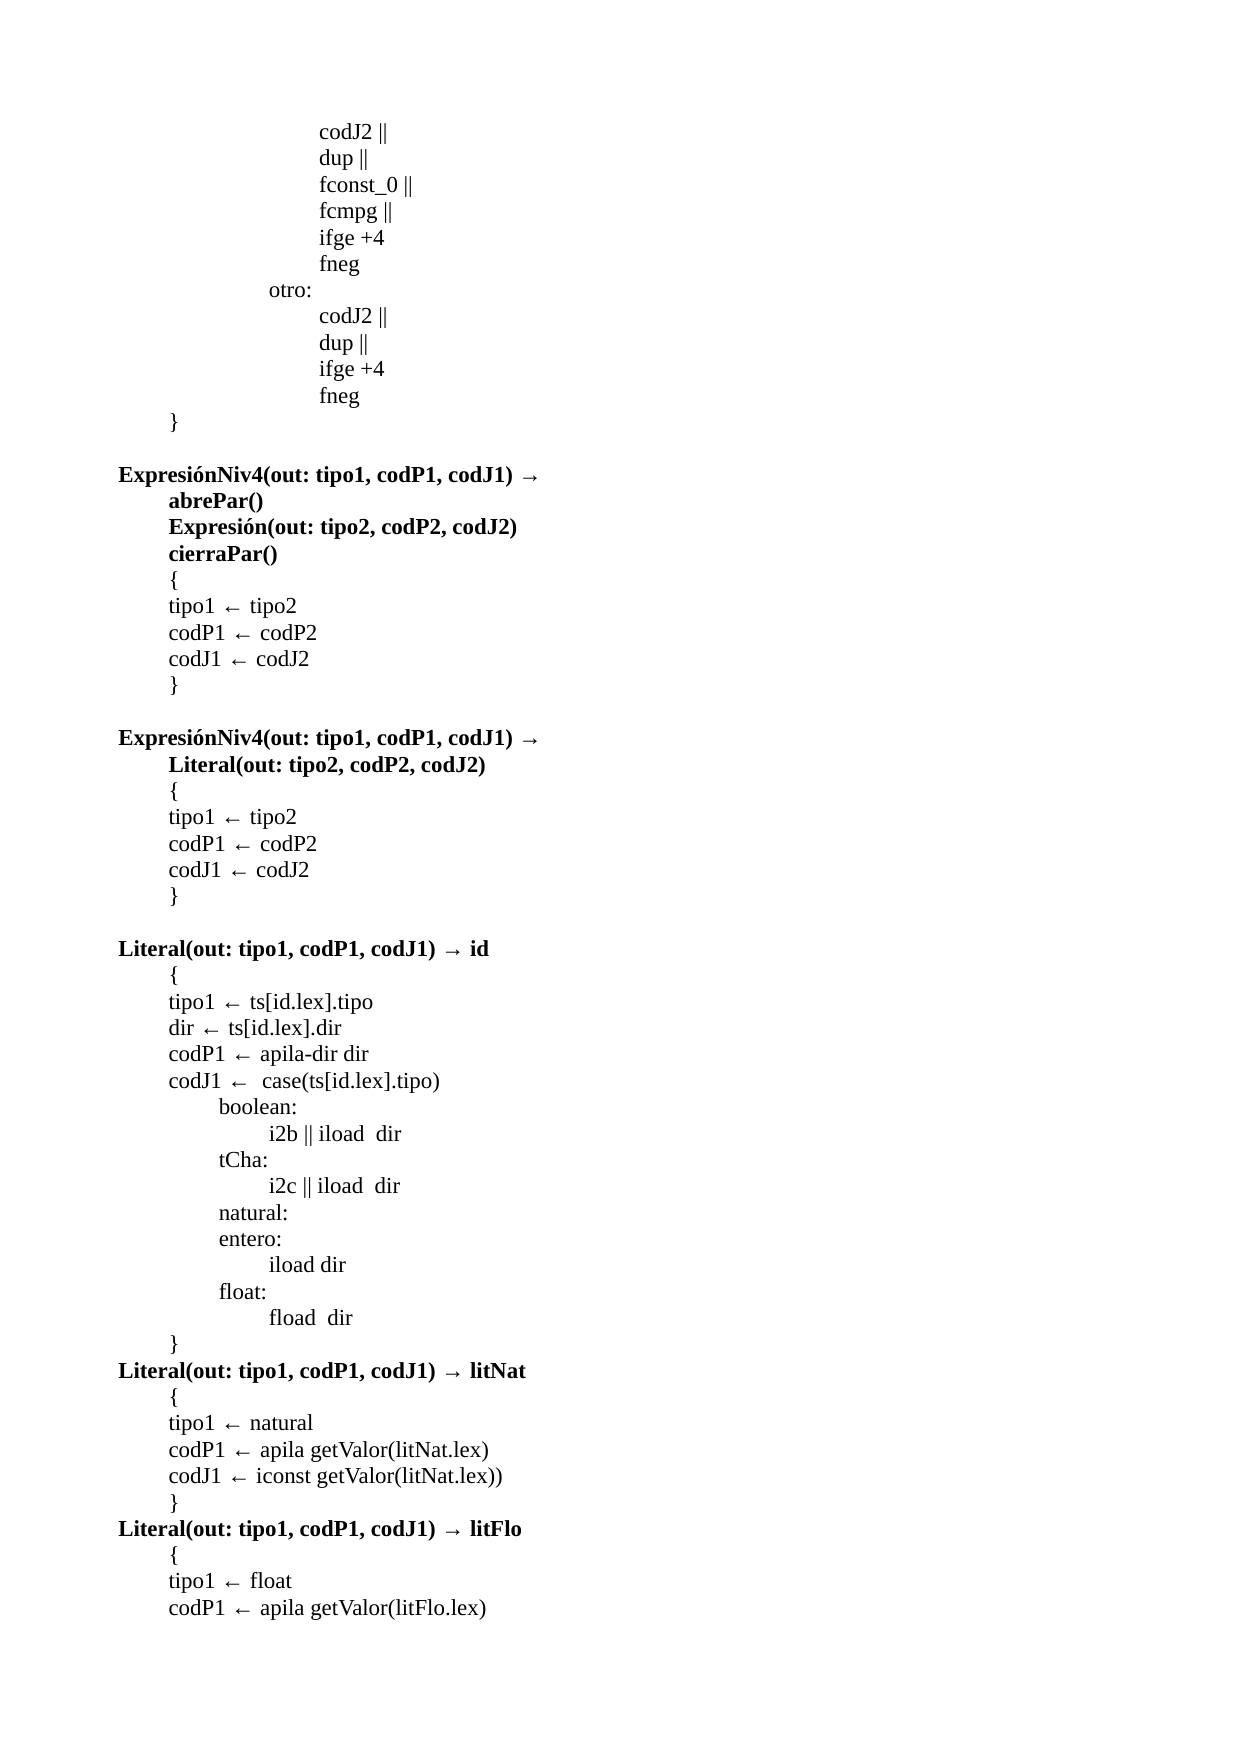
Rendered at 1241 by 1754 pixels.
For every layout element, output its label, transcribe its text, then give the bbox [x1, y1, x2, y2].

text } [118, 1488, 1122, 1515]
text tipo1 ← float [118, 1568, 1122, 1594]
text Literal(out: tipo2, codP2, codJ2) [118, 751, 1122, 777]
text Literal(out: tipo1, codP1, codJ1) → id [118, 935, 1122, 961]
text codP1 ← apila getValor(litFlo.lex) [118, 1594, 1122, 1620]
text { [118, 961, 1122, 988]
text ifge +4 [118, 223, 1122, 250]
text fconst_0 || [118, 171, 1122, 197]
text { [118, 777, 1122, 803]
text codJ2 || [118, 303, 1122, 329]
text Expresión(out: tipo2, codP2, codJ2) [118, 513, 1122, 540]
text { [118, 1541, 1122, 1568]
text codP1 ← apila-dir dir [118, 1041, 1122, 1067]
text codP1 ← codP2 [118, 619, 1122, 645]
text ExpresiónNiv4(out: tipo1, codP1, codJ1) → [118, 461, 1122, 487]
text } [118, 672, 1122, 698]
text entero: [118, 1225, 1122, 1251]
text fneg [118, 250, 1122, 276]
text boolean: [118, 1093, 1122, 1119]
text tipo1 ← ts[id.lex].tipo [118, 988, 1122, 1014]
text dir ← ts[id.lex].dir [118, 1014, 1122, 1041]
text codP1 ← codP2 [118, 830, 1122, 856]
text Literal(out: tipo1, codP1, codJ1) → litFlo [118, 1515, 1122, 1541]
text codJ1 ← codJ2 [118, 645, 1122, 672]
text Literal(out: tipo1, codP1, codJ1) → litNat [118, 1357, 1122, 1383]
text dup || [118, 329, 1122, 355]
text tipo1 ← tipo2 [118, 592, 1122, 619]
text natural: [118, 1199, 1122, 1225]
text { [118, 566, 1122, 592]
text codJ1 ← case(ts[id.lex].tipo) [118, 1067, 1122, 1093]
text } [118, 882, 1122, 909]
text ifge +4 [118, 355, 1122, 382]
text i2c || iload dir [118, 1172, 1122, 1199]
text fcmpg || [118, 197, 1122, 223]
text cierraPar() [118, 540, 1122, 566]
text } [118, 408, 1122, 434]
text codP1 ← apila getValor(litNat.lex) [118, 1436, 1122, 1462]
text float: [118, 1278, 1122, 1304]
text iload dir [118, 1251, 1122, 1278]
text i2b || iload dir [118, 1119, 1122, 1146]
text ExpresiónNiv4(out: tipo1, codP1, codJ1) → [118, 724, 1122, 751]
text tCha: [118, 1146, 1122, 1172]
text } [118, 1330, 1122, 1357]
text codJ1 ← iconst getValor(litNat.lex)) [118, 1462, 1122, 1488]
text tipo1 ← tipo2 [118, 803, 1122, 830]
text fload dir [118, 1304, 1122, 1330]
text { [118, 1383, 1122, 1409]
text tipo1 ← natural [118, 1409, 1122, 1436]
text codJ1 ← codJ2 [118, 856, 1122, 882]
text codJ2 || [118, 118, 1122, 144]
text abrePar() [118, 487, 1122, 513]
text dup || [118, 144, 1122, 171]
text otro: [118, 276, 1122, 303]
text fneg [118, 382, 1122, 408]
